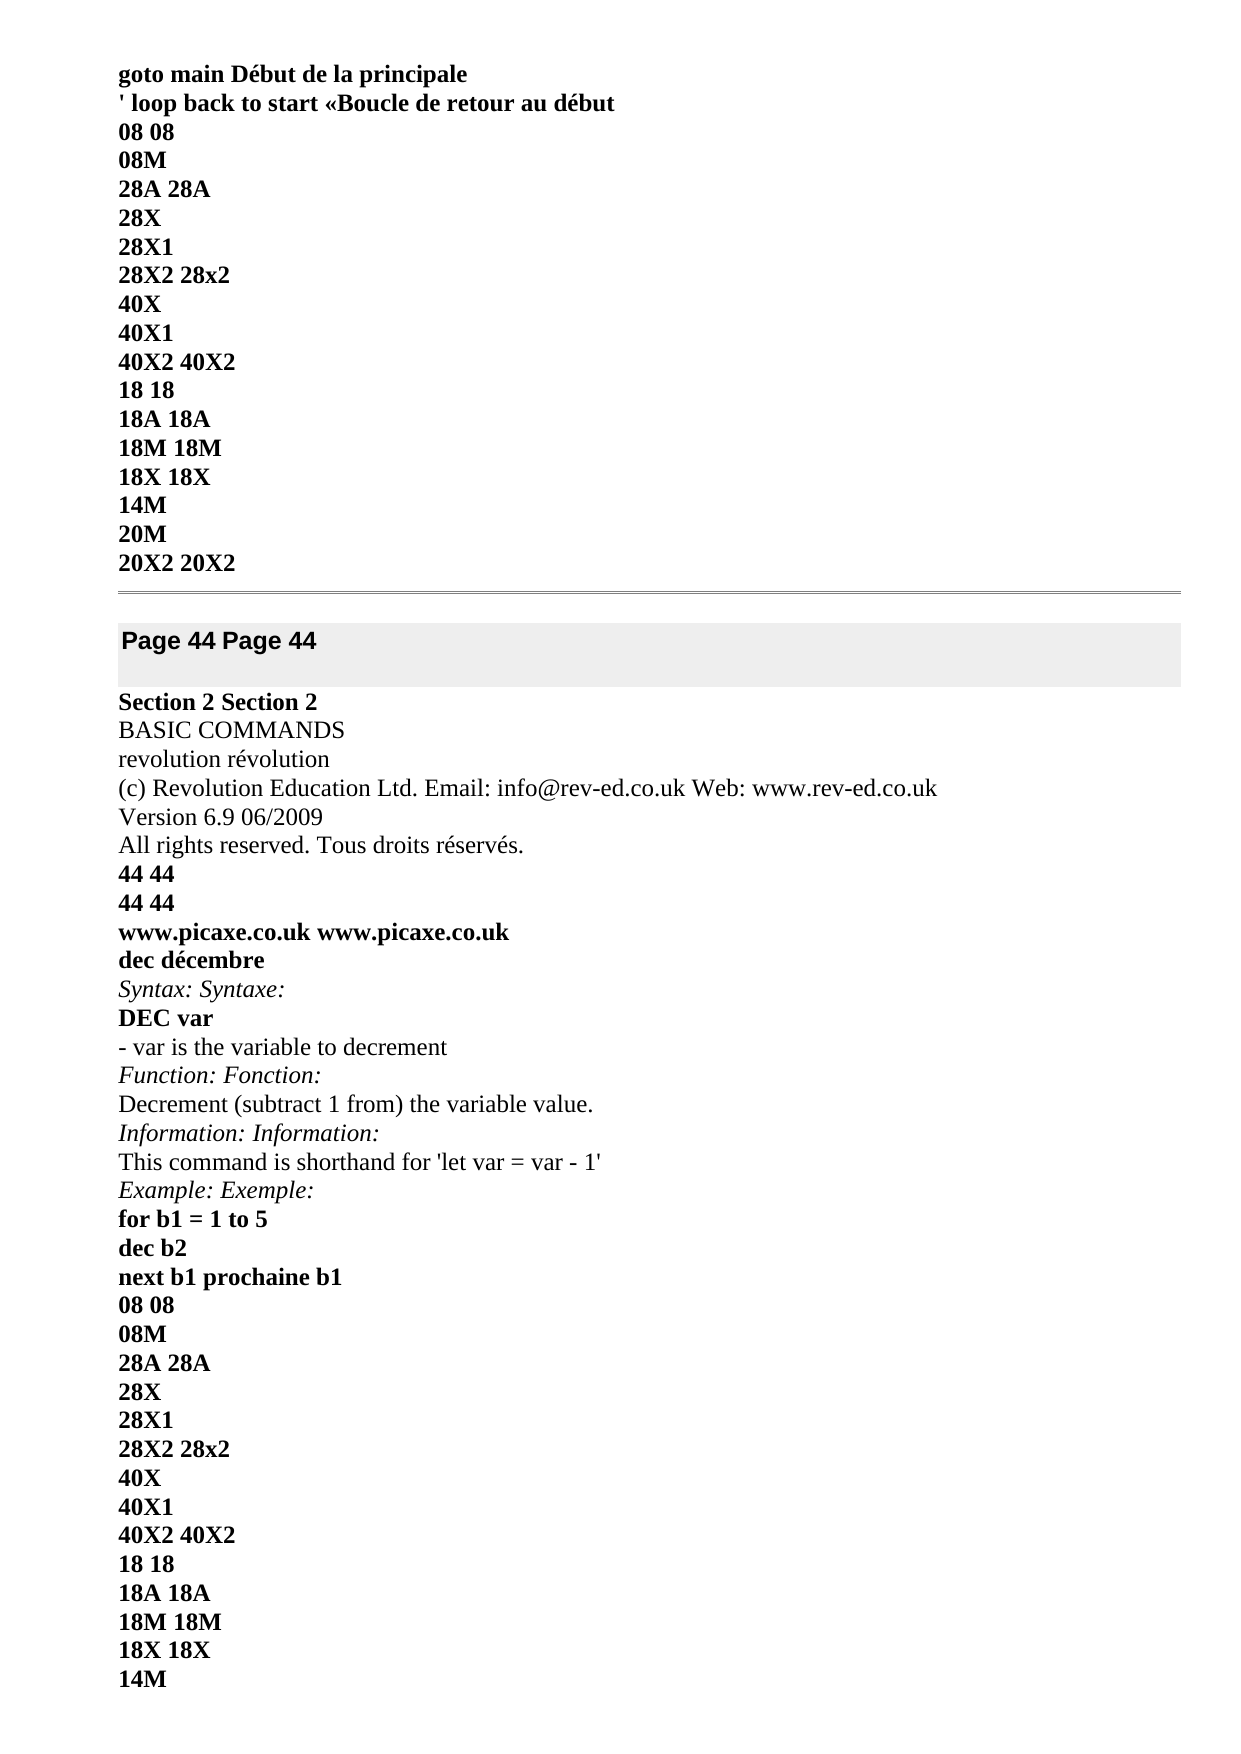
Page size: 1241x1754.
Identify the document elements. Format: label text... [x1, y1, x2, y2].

text 14M [118, 490, 1181, 519]
text 18A 18A [118, 1578, 1181, 1607]
text 20M [118, 519, 1181, 548]
text 40X1 [118, 1492, 1181, 1521]
text revolution révolution [118, 744, 1181, 773]
text Example: Exemple: [118, 1176, 1181, 1204]
text DEC var [118, 1003, 1181, 1032]
text (c) Revolution Education Ltd. Email: info@rev-ed.co.uk Web: www.rev-ed.co.uk [118, 773, 1181, 802]
text for b1 = 1 to 5 [118, 1204, 1181, 1233]
text www.picaxe.co.uk www.picaxe.co.uk [118, 917, 1181, 946]
text Decrement (subtract 1 from) the variable value. [118, 1089, 1181, 1118]
text BASIC COMMANDS [118, 716, 1181, 744]
text 18M 18M [118, 433, 1181, 462]
text goto main Début de la principale [118, 59, 1181, 88]
text 08 08 [118, 1291, 1181, 1319]
text Function: Fonction: [118, 1061, 1181, 1089]
text 20X2 20X2 [118, 548, 1181, 577]
text This command is shorthand for 'let var = var - 1' [118, 1147, 1181, 1176]
text 44 44 [118, 888, 1181, 917]
table_header Page 44 Page 44 [118, 623, 1181, 687]
text 28A 28A [118, 1348, 1181, 1377]
text 18X 18X [118, 1636, 1181, 1664]
text 18X 18X [118, 462, 1181, 490]
text 08M [118, 1319, 1181, 1348]
text 18M 18M [118, 1607, 1181, 1636]
text 28A 28A [118, 174, 1181, 203]
text 18 18 [118, 375, 1181, 404]
text 08M [118, 145, 1181, 174]
text 28X1 [118, 1406, 1181, 1434]
text 18 18 [118, 1549, 1181, 1578]
text 28X1 [118, 232, 1181, 260]
text 14M [118, 1664, 1181, 1693]
text Information: Information: [118, 1118, 1181, 1147]
text 28X [118, 203, 1181, 232]
text Syntax: Syntaxe: [118, 974, 1181, 1003]
text 28X2 28x2 [118, 260, 1181, 289]
text - var is the variable to decrement [118, 1032, 1181, 1061]
text dec b2 [118, 1233, 1181, 1262]
text 18A 18A [118, 404, 1181, 433]
text All rights reserved. Tous droits réservés. [118, 831, 1181, 859]
text ' loop back to start «Boucle de retour au début [118, 88, 1181, 117]
text 40X2 40X2 [118, 1521, 1181, 1549]
text 40X1 [118, 318, 1181, 347]
text 40X [118, 1463, 1181, 1492]
text dec décembre [118, 946, 1181, 974]
text 28X2 28x2 [118, 1434, 1181, 1463]
text 28X [118, 1377, 1181, 1406]
text 44 44 [118, 859, 1181, 888]
text Version 6.9 06/2009 [118, 802, 1181, 831]
text 08 08 [118, 117, 1181, 145]
text Section 2 Section 2 [118, 687, 1181, 716]
text 40X [118, 289, 1181, 318]
text 40X2 40X2 [118, 347, 1181, 375]
text next b1 prochaine b1 [118, 1262, 1181, 1291]
